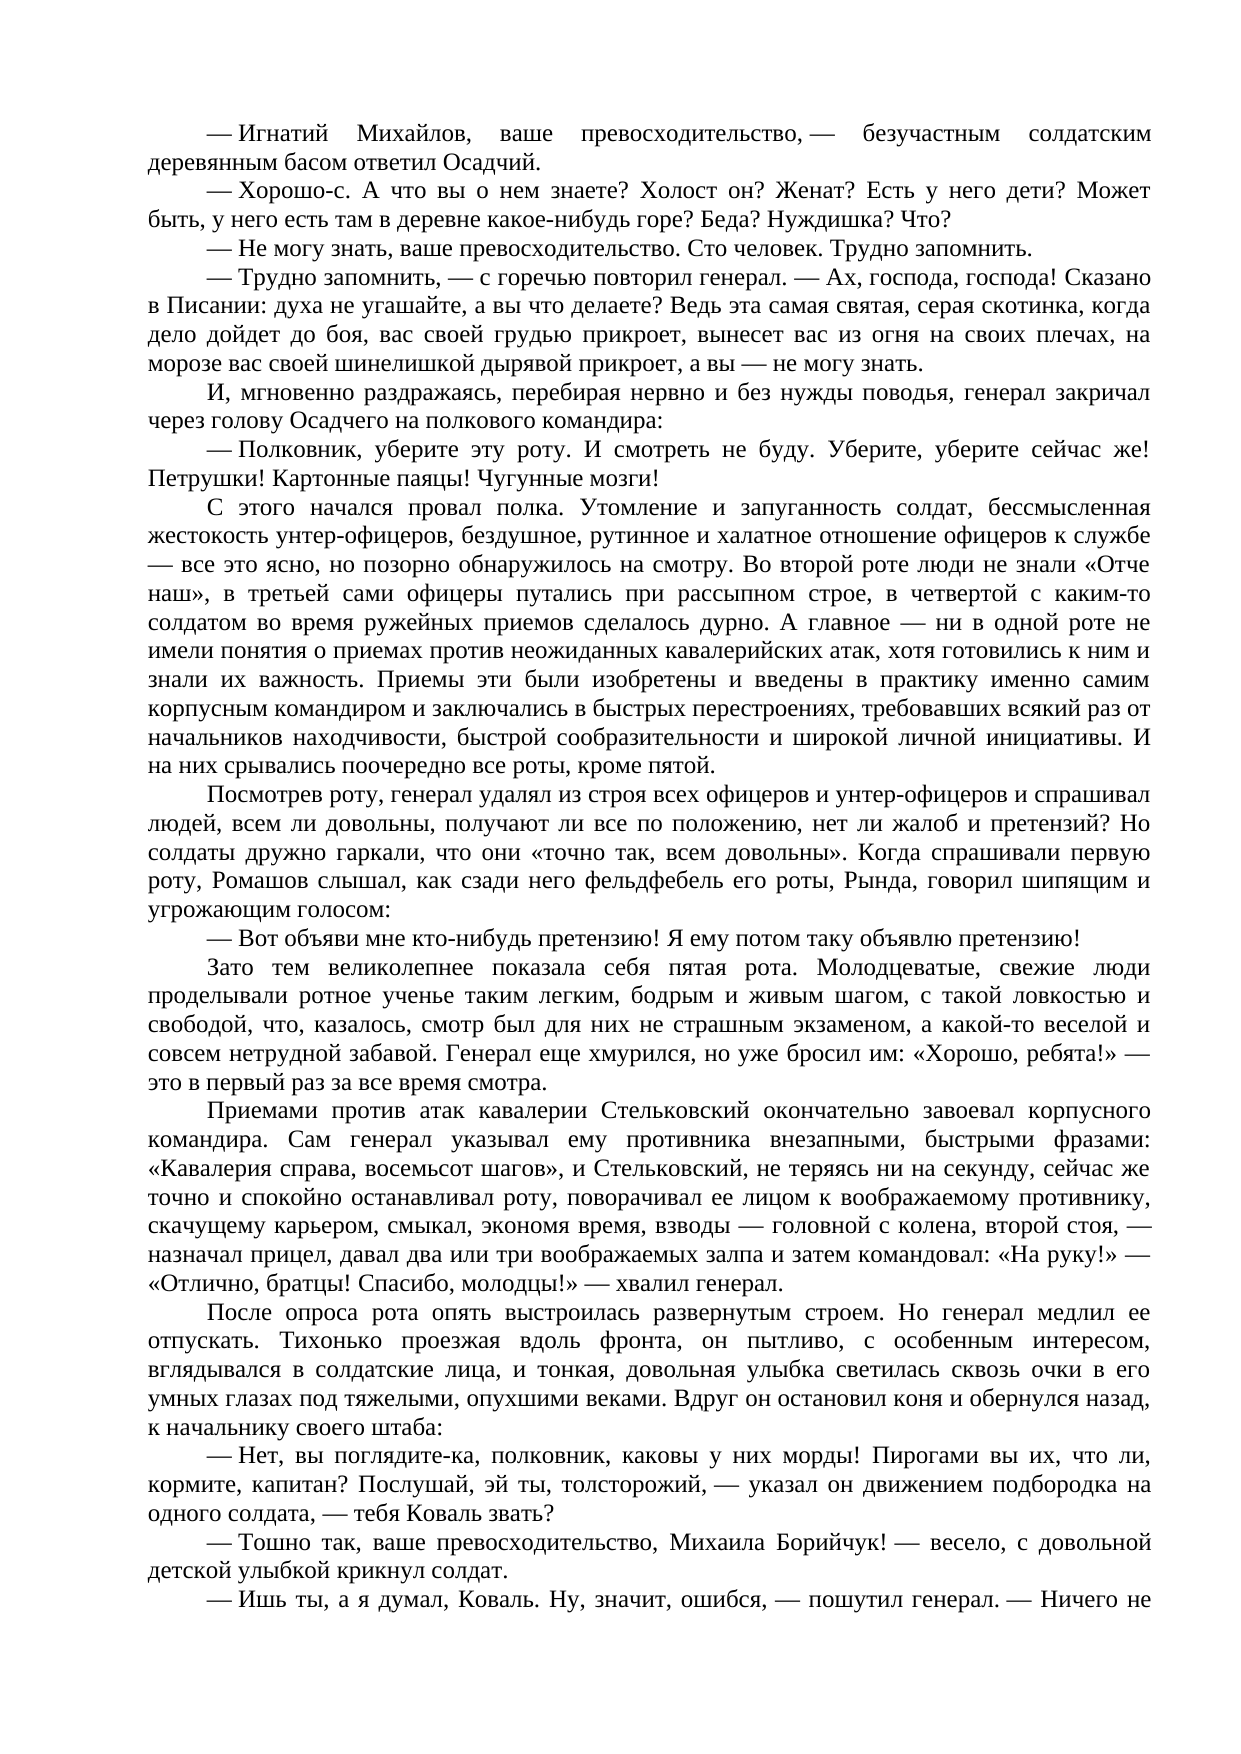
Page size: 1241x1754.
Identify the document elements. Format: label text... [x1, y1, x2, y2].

text Посмотрев роту, генерал удалял из строя всех офицеров и унтер-офицеров и спрашивал людей, всем ли довольны, получают ли все по положению, нет ли жалоб и претензий? Но солдаты дружно гаркали, что они «точно так, всем довольны». Когда спрашивали первую роту, Ромашов слышал, как сзади него фельдфебель его роты, Рында, говорил шипящим и угрожающим голосом: [148, 779, 1152, 923]
text — Полковник, уберите эту роту. И смотреть не буду. Уберите, уберите сейчас же! Петрушки! Картонные паяцы! Чугунные мозги! [148, 434, 1152, 492]
text И, мгновенно раздражаясь, перебирая нервно и без нужды поводья, генерал закричал через голову Осадчего на полкового командира: [148, 377, 1152, 434]
text — Вот объяви мне кто-нибудь претензию! Я ему потом таку объявлю претензию! [148, 923, 1152, 952]
text — Тошно так, ваше превосходительство, Михаила Борийчук! — весело, с довольной детской улыбкой крикнул солдат. [148, 1527, 1152, 1584]
text — Хорошо-с. А что вы о нем знаете? Холост он? Женат? Есть у него дети? Может быть, у него есть там в деревне какое-нибудь горе? Беда? Нуждишка? Что? [148, 176, 1152, 233]
text — Игнатий Михайлов, ваше превосходительство, — безучастным солдатским деревянным басом ответил Осадчий. [148, 118, 1152, 176]
text — Трудно запомнить, — с горечью повторил генерал. — Ах, господа, господа! Сказано в Писании: духа не угашайте, а вы что делаете? Ведь эта самая святая, серая скотинка, когда дело дойдет до боя, вас своей грудью прикроет, вынесет вас из огня на своих плечах, на морозе вас своей шинелишкой дырявой прикроет, а вы — не могу знать. [148, 262, 1152, 377]
text Зато тем великолепнее показала себя пятая рота. Молодцеватые, свежие люди проделывали ротное ученье таким легким, бодрым и живым шагом, с такой ловкостью и свободой, что, казалось, смотр был для них не страшным экзаменом, а какой-то веселой и совсем нетрудной забавой. Генерал еще хмурился, но уже бросил им: «Хорошо, ребята!» — это в первый раз за все время смотра. [148, 952, 1152, 1096]
text После опроса рота опять выстроилась развернутым строем. Но генерал медлил ее отпускать. Тихонько проезжая вдоль фронта, он пытливо, с особенным интересом, вглядывался в солдатские лица, и тонкая, довольная улыбка светилась сквозь очки в его умных глазах под тяжелыми, опухшими веками. Вдруг он остановил коня и обернулся назад, к начальнику своего штаба: [148, 1297, 1152, 1441]
text Приемами против атак кавалерии Стельковский окончательно завоевал корпусного командира. Сам генерал указывал ему противника внезапными, быстрыми фразами: «Кавалерия справа, восемьсот шагов», и Стельковский, не теряясь ни на секунду, сейчас же точно и спокойно останавливал роту, поворачивал ее лицом к воображаемому противнику, скачущему карьером, смыкал, экономя время, взводы — головной с колена, второй стоя, — назначал прицел, давал два или три воображаемых залпа и затем командовал: «На руку!» — «Отлично, братцы! Спасибо, молодцы!» — хвалил генерал. [148, 1096, 1152, 1297]
text — Не могу знать, ваше превосходительство. Сто человек. Трудно запомнить. [148, 233, 1152, 262]
text — Нет, вы поглядите-ка, полковник, каковы у них морды! Пирогами вы их, что ли, кормите, капитан? Послушай, эй ты, толсторожий, — указал он движением подбородка на одного солдата, — тебя Коваль звать? [148, 1441, 1152, 1527]
text С этого начался провал полка. Утомление и запуганность солдат, бессмысленная жестокость унтер-офицеров, бездушное, рутинное и халатное отношение офицеров к службе — все это ясно, но позорно обнаружилось на смотру. Во второй роте люди не знали «Отче наш», в третьей сами офицеры путались при рассыпном строе, в четвертой с каким-то солдатом во время ружейных приемов сделалось дурно. А главное — ни в одной роте не имели понятия о приемах против неожиданных кавалерийских атак, хотя готовились к ним и знали их важность. Приемы эти были изобретены и введены в практику именно самим корпусным командиром и заключались в быстрых перестроениях, требовавших всякий раз от начальников находчивости, быстрой сообразительности и широкой личной инициативы. И на них срывались поочередно все роты, кроме пятой. [148, 492, 1152, 779]
text — Ишь ты, а я думал, Коваль. Ну, значит, ошибся, — пошутил генерал. — Ничего не [148, 1584, 1152, 1613]
